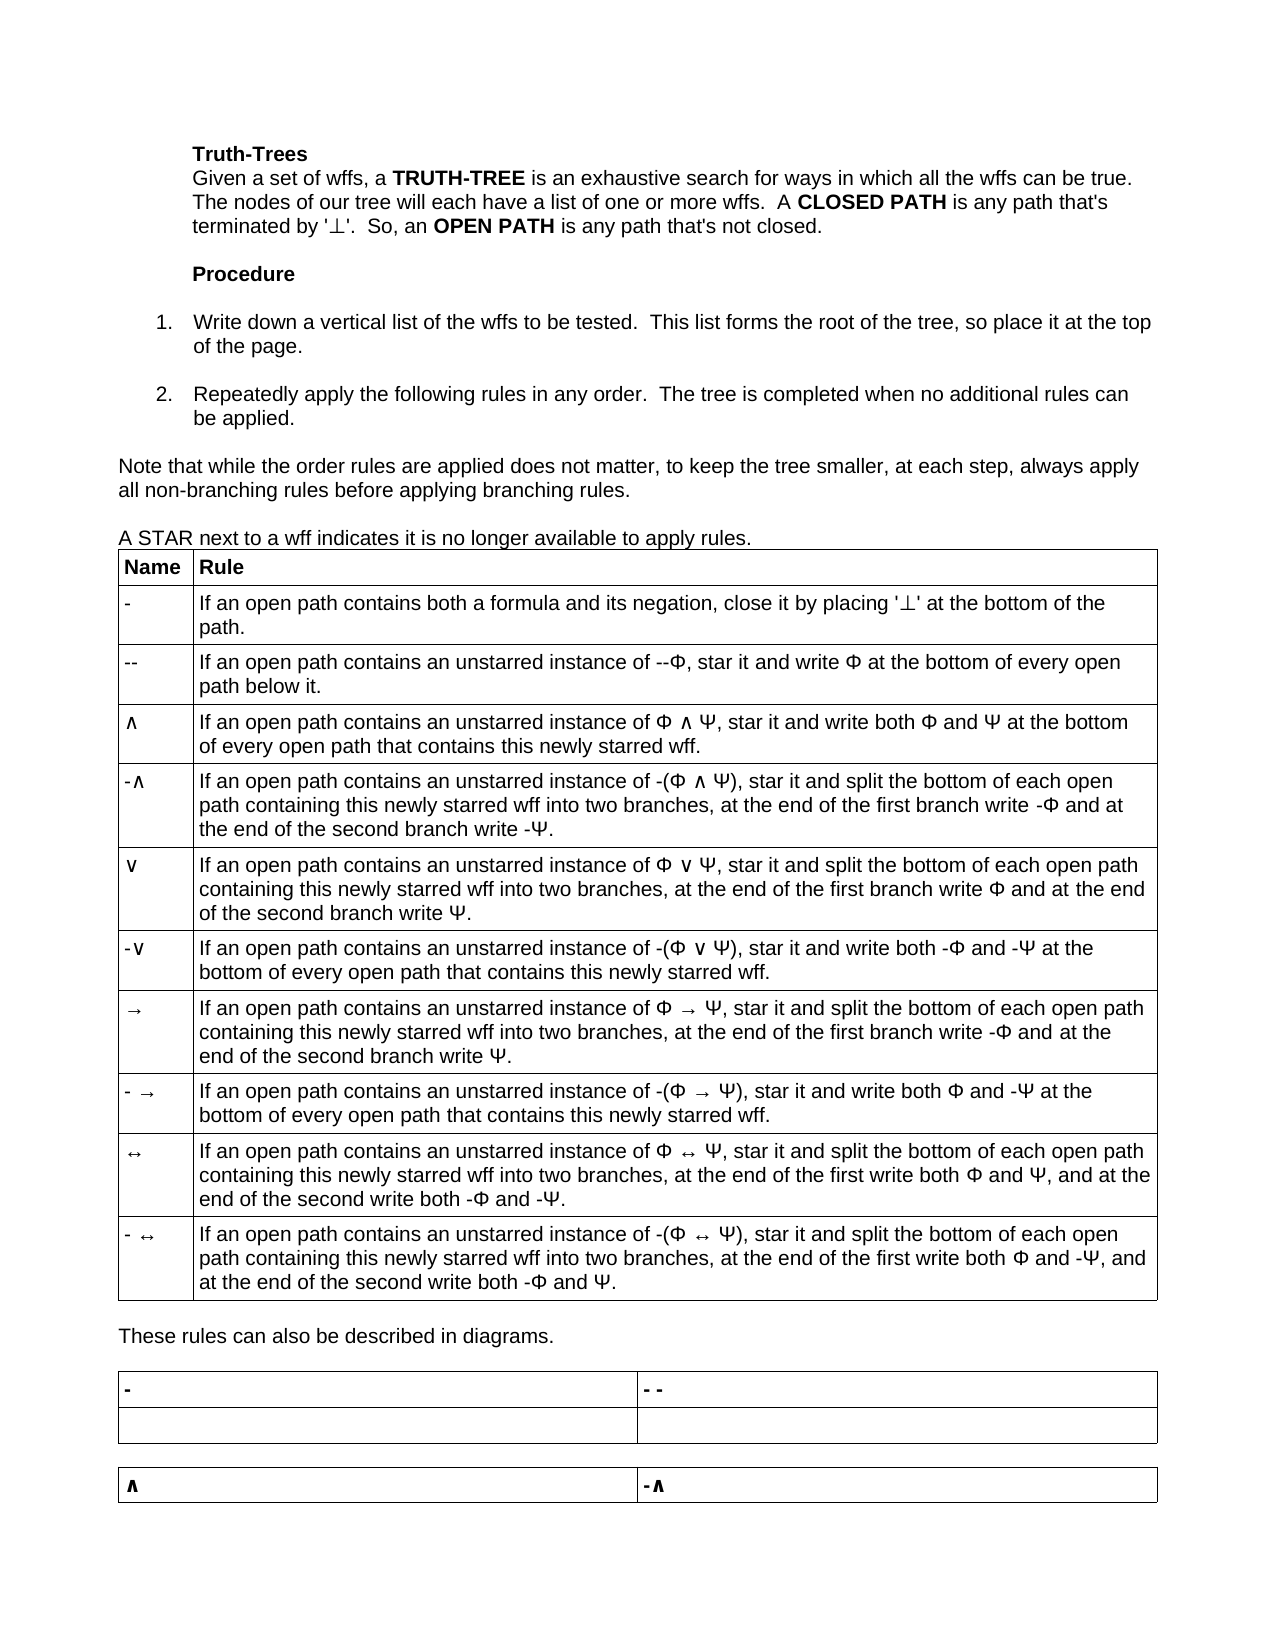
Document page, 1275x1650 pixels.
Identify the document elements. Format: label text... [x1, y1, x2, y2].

table_cell If an open path contains both a formula and its negation, close it by placing '⊥' at the bottom of the path. [194, 586, 1157, 644]
table_header Rule [194, 550, 1157, 585]
table_header ∧ [119, 1468, 637, 1502]
text A STAR next to a wff indicates it is no longer available to apply rules. [118, 525, 1157, 549]
list Repeatedly apply the following rules in any order. The tree is completed when no additional rules can be applied. [156, 382, 1157, 429]
table_cell If an open path contains an unstarred instance of Φ ∧ Ψ, star it and write both Φ and Ψ at the bottom of every open path that contains this newly starred wff. [194, 705, 1157, 763]
table_cell If an open path contains an unstarred instance of -(Φ → Ψ), star it and write both Φ and -Ψ at the bottom of every open path that contains this newly starred wff. [194, 1074, 1157, 1133]
table_cell -- [119, 645, 193, 704]
table_header Name [119, 550, 193, 585]
table_cell [638, 1408, 1157, 1442]
table_cell ↔ [119, 1134, 193, 1216]
table_cell If an open path contains an unstarred instance of -(Φ ∧ Ψ), star it and split the bottom of each open path containing this newly starred wff into two branches, at the end of the first branch write -Φ and at the end of the second branch write -Ψ. [194, 764, 1157, 847]
text These rules can also be described in diagrams. [118, 1323, 1157, 1347]
text Note that while the order rules are applied does not matter, to keep the tree smaller, at each step, always apply all non-branching rules before applying branching rules. [118, 453, 1157, 501]
table_cell ∧ [119, 705, 193, 763]
table_header -∧ [638, 1468, 1157, 1502]
table_cell If an open path contains an unstarred instance of -(Φ ↔ Ψ), star it and split the bottom of each open path containing this newly starred wff into two branches, at the end of the first write both Φ and -Ψ, and at the end of the second write both -Φ and Ψ. [194, 1217, 1157, 1299]
table_cell If an open path contains an unstarred instance of Φ ↔ Ψ, star it and split the bottom of each open path containing this newly starred wff into two branches, at the end of the first write both Φ and Ψ, and at the end of the second write both -Φ and -Ψ. [194, 1134, 1157, 1216]
table_cell -∨ [119, 931, 193, 990]
table_cell If an open path contains an unstarred instance of Φ → Ψ, star it and split the bottom of each open path containing this newly starred wff into two branches, at the end of the first branch write -Φ and at the end of the second branch write Ψ. [194, 991, 1157, 1073]
table_cell [119, 1408, 637, 1442]
text Truth-Trees [192, 142, 1157, 166]
table_cell ∨ [119, 848, 193, 930]
list Write down a vertical list of the wffs to be tested. This list forms the root of the tree, so place it at the top of the page. [156, 310, 1157, 382]
table_header - [119, 1372, 637, 1407]
table_cell If an open path contains an unstarred instance of -(Φ ∨ Ψ), star it and write both -Φ and -Ψ at the bottom of every open path that contains this newly starred wff. [194, 931, 1157, 990]
table_cell → [119, 991, 193, 1073]
table_cell - → [119, 1074, 193, 1133]
table_cell - ↔ [119, 1217, 193, 1299]
table_cell If an open path contains an unstarred instance of --Φ, star it and write Φ at the bottom of every open path below it. [194, 645, 1157, 704]
table_cell If an open path contains an unstarred instance of Φ ∨ Ψ, star it and split the bottom of each open path containing this newly starred wff into two branches, at the end of the first branch write Φ and at the end of the second branch write Ψ. [194, 848, 1157, 930]
table_cell -∧ [119, 764, 193, 847]
text Given a set of wffs, a TRUTH-TREE is an exhaustive search for ways in which all the wffs can be true. The nodes of our tree will each have a list of one or more wffs. A CLOSED PATH is any path that's terminated by '⊥'. So, an OPEN PATH is any path that's not closed. [192, 166, 1157, 238]
text Procedure [192, 262, 1157, 286]
table_header - - [638, 1372, 1157, 1407]
table_cell - [119, 586, 193, 644]
